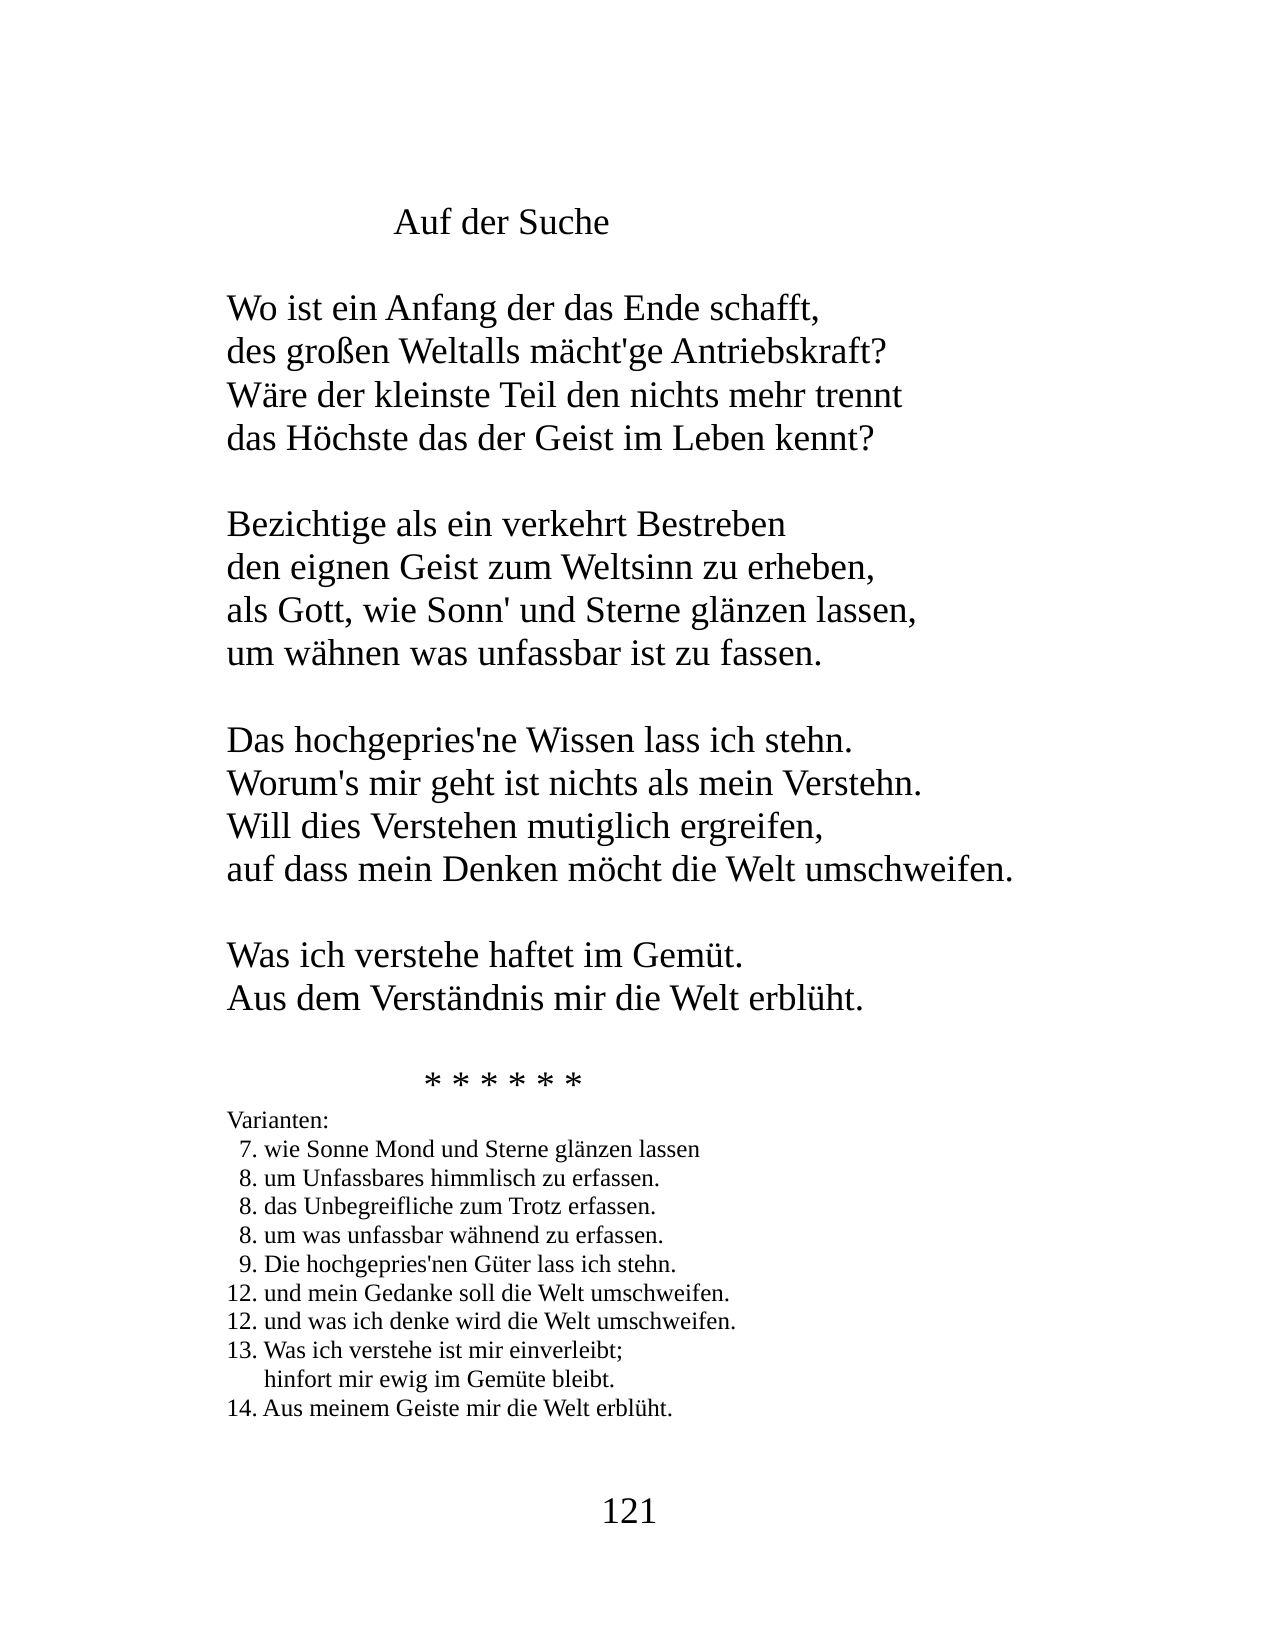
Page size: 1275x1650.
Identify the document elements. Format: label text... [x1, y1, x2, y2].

text 8. um Unfassbares himmlisch zu erfassen. [226, 1163, 1157, 1191]
text auf dass mein Denken möcht die Welt umschweifen. [226, 846, 1157, 889]
text den eignen Geist zum Weltsinn zu erheben, [226, 544, 1157, 588]
text Das hochgepries'ne Wissen lass ich stehn. [226, 717, 1157, 760]
text Bezichtige als ein verkehrt Bestreben [226, 501, 1157, 544]
text Varianten: [226, 1105, 1157, 1134]
text Auf der Suche [226, 199, 1157, 243]
text 9. Die hochgepries'nen Güter lass ich stehn. [226, 1249, 1157, 1278]
text * * * * * * [226, 1062, 1157, 1105]
text des großen Weltalls mächt'ge Antriebskraft? [226, 329, 1157, 372]
text Worum's mir geht ist nichts als mein Verstehn. [226, 760, 1157, 803]
text Aus dem Verständnis mir die Welt erblüht. [226, 976, 1157, 1019]
text 12. und mein Gedanke soll die Welt umschweifen. [226, 1278, 1157, 1306]
text um wähnen was unfassbar ist zu fassen. [226, 631, 1157, 674]
text 7. wie Sonne Mond und Sterne glänzen lassen [226, 1134, 1157, 1163]
text als Gott, wie Sonn' und Sterne glänzen lassen, [226, 588, 1157, 631]
text Will dies Verstehen mutiglich ergreifen, [226, 803, 1157, 846]
text 8. das Unbegreifliche zum Trotz erfassen. [226, 1191, 1157, 1220]
text das Höchste das der Geist im Leben kennt? [226, 415, 1157, 458]
text 12. und was ich denke wird die Welt umschweifen. [226, 1306, 1157, 1335]
text 14. Aus meinem Geiste mir die Welt erblüht. [226, 1393, 1157, 1421]
text hinfort mir ewig im Gemüte bleibt. [226, 1364, 1157, 1393]
text Was ich verstehe haftet im Gemüt. [226, 933, 1157, 976]
text Wäre der kleinste Teil den nichts mehr trennt [226, 372, 1157, 415]
text 13. Was ich verstehe ist mir einverleibt; [226, 1335, 1157, 1364]
text 8. um was unfassbar wähnend zu erfassen. [226, 1220, 1157, 1249]
text Wo ist ein Anfang der das Ende schafft, [226, 286, 1157, 329]
